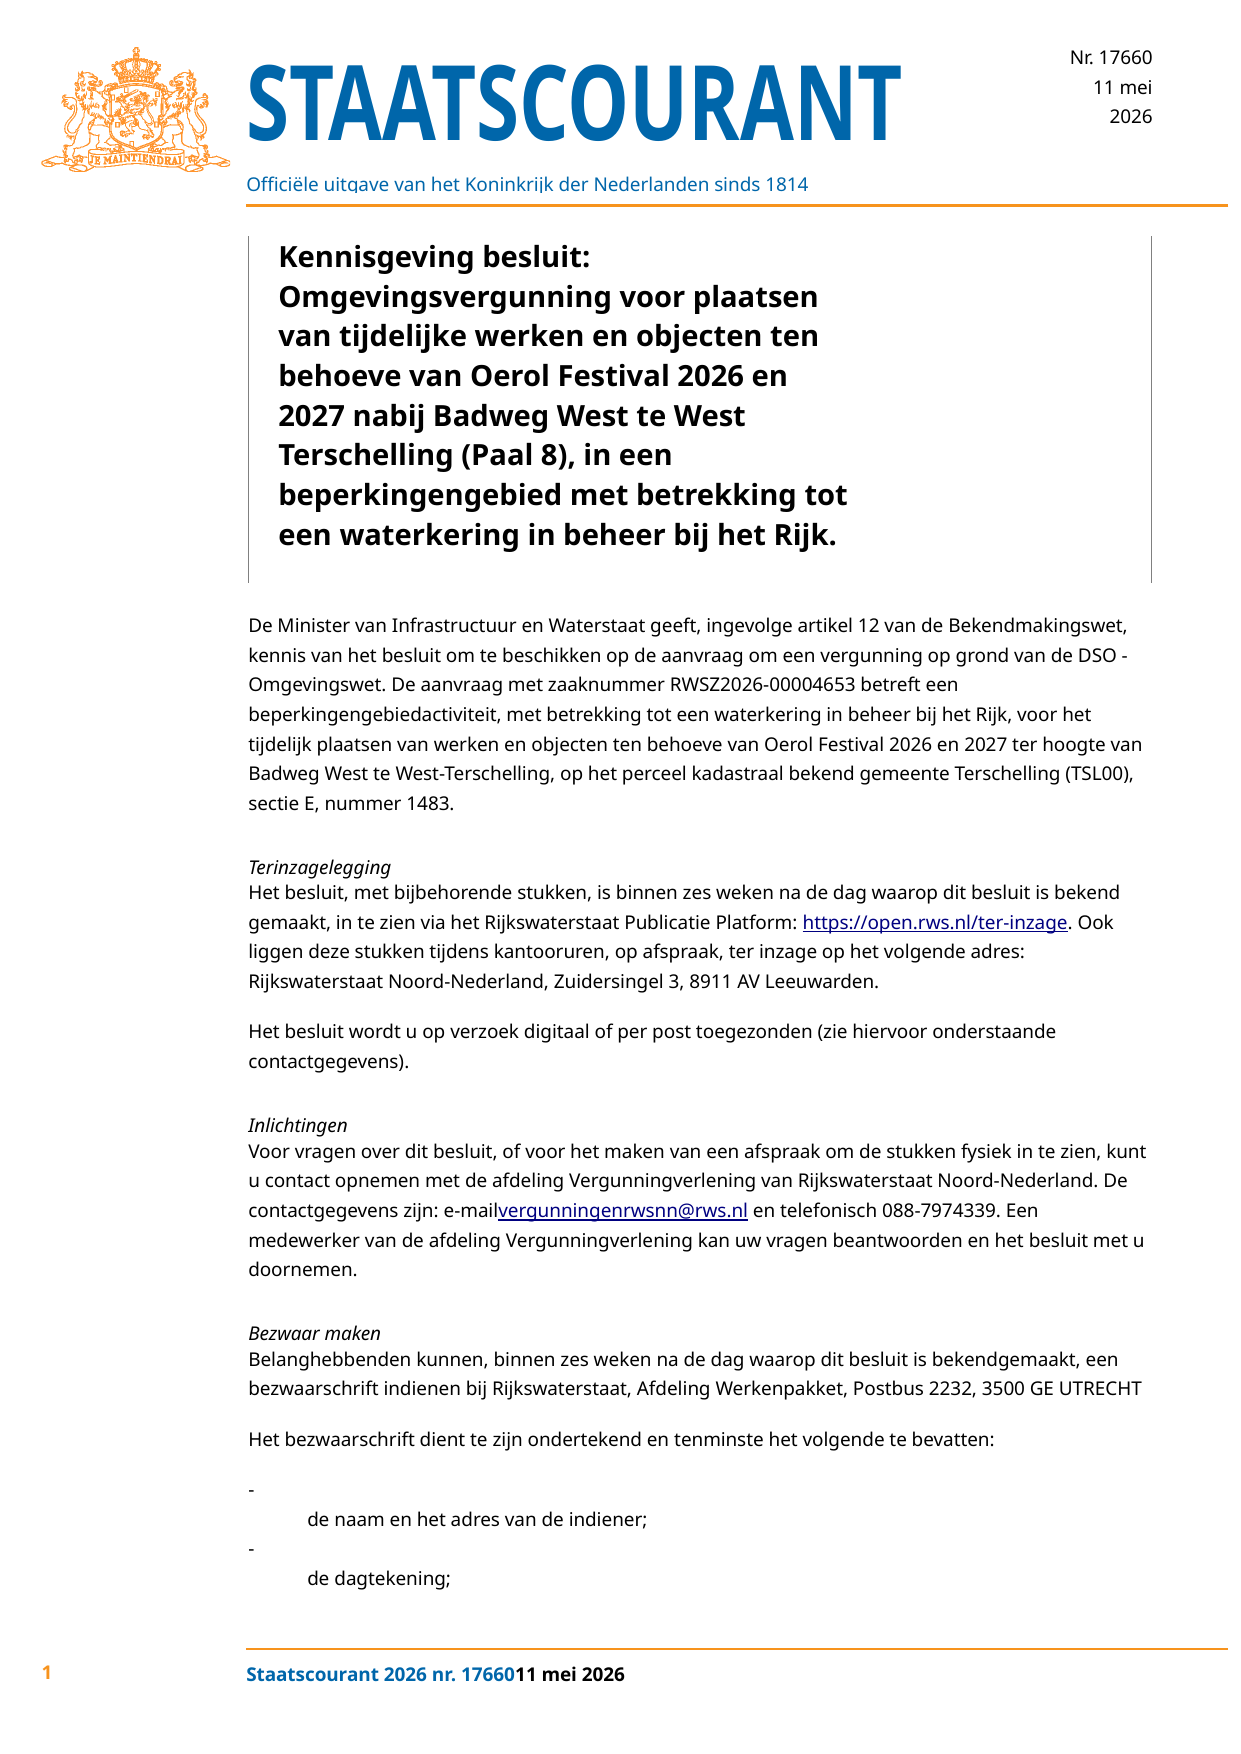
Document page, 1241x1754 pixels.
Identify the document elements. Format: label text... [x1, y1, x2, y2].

table_header [850, 236, 912, 413]
list de dagtekening; [248, 1565, 1152, 1591]
list de naam en het adres van de indiener; [248, 1506, 1152, 1532]
text De Minister van Infrastructuur en Waterstaat geeft, ingevolge artikel 12 van de Bekendmakingswet, kennis van het besluit om te beschikken op de aanvraag om een vergunning op grond van de DSO - Omgevingswet. De aanvraag met zaaknummer RWSZ2026-00004653 betreft een beperkingengebiedactiviteit, met betrekking tot een waterkering in beheer bij het Rijk, voor het tijdelijk plaatsen van werken en objecten ten behoeve van Oerol Festival 2026 en 2027 ter hoogte van Badweg West te West-Terschelling, op het perceel kadastraal bekend gemeente Terschelling (TSL00), sectie E, nummer 1483. [248, 612, 1152, 816]
picture [912, 236, 1090, 414]
table_header Kennisgeving besluit: Omgevingsvergunning voor plaatsen van tijdelijke werken en objecten ten behoeve van Oerol Festival 2026 en 2027 nabij Badweg West te West Terschelling (Paal 8), in een beperkingengebied met betrekking tot een waterkering in beheer bij het Rijk. [249, 236, 850, 583]
text Inlichtingen [248, 1112, 1152, 1138]
text Het besluit wordt u op verzoek digitaal of per post toegezonden (zie hiervoor onderstaande contactgegevens). [248, 1019, 1152, 1074]
picture [41, 47, 231, 172]
text Bezwaar maken [248, 1320, 1152, 1346]
table_header [850, 414, 1151, 583]
text Terinzagelegging [248, 854, 1152, 879]
text Belanghebbenden kunnen, binnen zes weken na de dag waarop dit besluit is bekendgemaakt, een bezwaarschrift indienen bij Rijkswaterstaat, Afdeling Werkenpakket, Postbus 2232, 3500 GE UTRECHT [248, 1346, 1152, 1401]
text Het besluit, met bijbehorende stukken, is binnen zes weken na de dag waarop dit besluit is bekend gemaakt, in te zien via het Rijkswaterstaat Publicatie Platform: https://open.rws.nl/ter-inzage. Ook liggen deze stukken tijdens kantooruren, op afspraak, ter inzage op het volgende adres: Rijkswaterstaat Noord-Nederland, Zuidersingel 3, 8911 AV Leeuwarden. [248, 879, 1152, 994]
table_header [1090, 236, 1151, 413]
text Het bezwaarschrift dient te zijn ondertekend en tenminste het volgende te bevatten: [248, 1426, 1152, 1452]
text Voor vragen over dit besluit, of voor het maken van een afspraak om de stukken fysiek in te zien, kunt u contact opnemen met de afdeling Vergunningverlening van Rijkswaterstaat Noord-Nederland. De contactgegevens zijn: e-mailvergunningenrwsnn@rws.nl en telefonisch 088-7974339. Een medewerker van de afdeling Vergunningverlening kan uw vragen beantwoorden en het besluit met u doornemen. [248, 1138, 1152, 1282]
